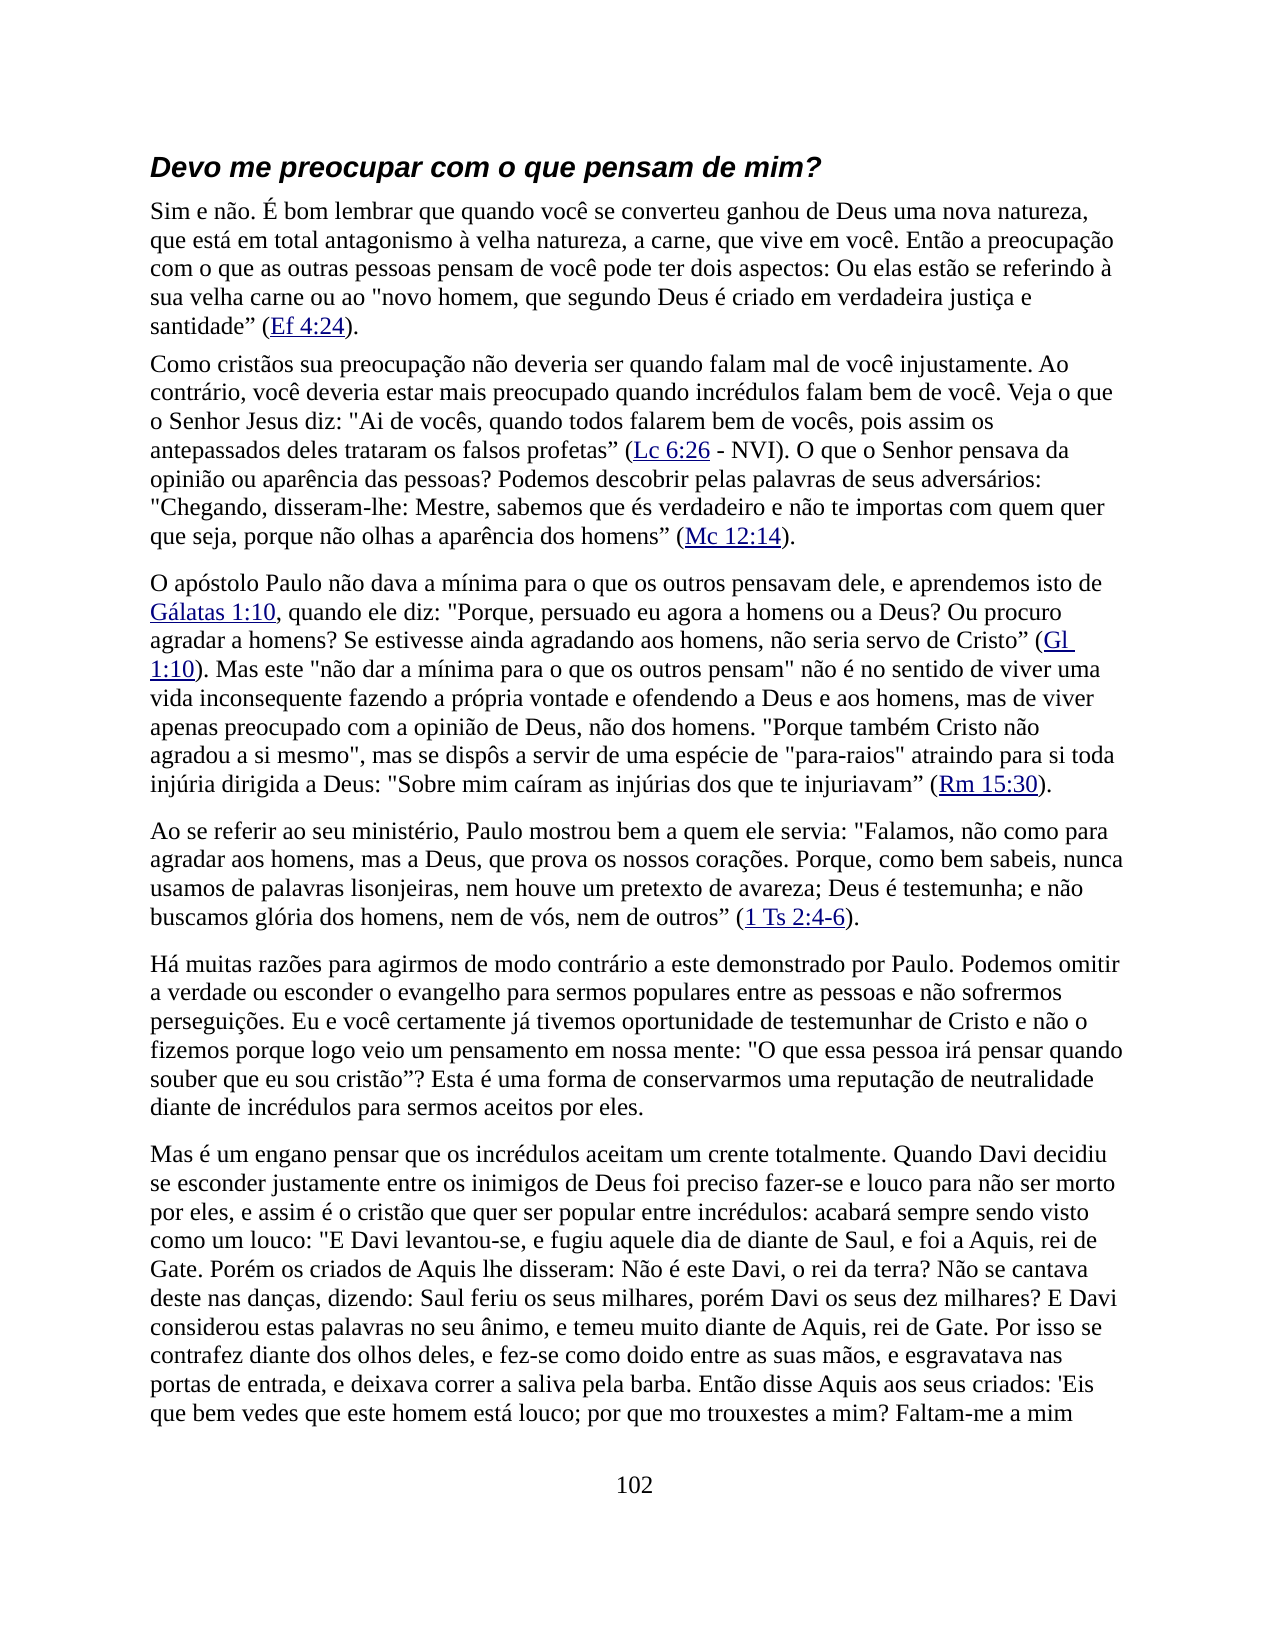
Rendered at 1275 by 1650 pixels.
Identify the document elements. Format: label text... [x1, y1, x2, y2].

text Ao se referir ao seu ministério, Paulo mostrou bem a quem ele servia: "Falamos, não como para agradar aos homens, mas a Deus, que prova os nossos corações. Porque, como bem sabeis, nunca usamos de palavras lisonjeiras, nem houve um pretexto de avareza; Deus é testemunha; e não buscamos glória dos homens, nem de vós, nem de outros” (1 Ts 2:4-6). [150, 816, 1125, 931]
text Mas é um engano pensar que os incrédulos aceitam um crente totalmente. Quando Davi decidiu se esconder justamente entre os inimigos de Deus foi preciso fazer-se e louco para não ser morto por eles, e assim é o cristão que quer ser popular entre incrédulos: acabará sempre sendo visto como um louco: "E Davi levantou-se, e fugiu aquele dia de diante de Saul, e foi a Aquis, rei de Gate. Porém os criados de Aquis lhe disseram: Não é este Davi, o rei da terra? Não se cantava deste nas danças, dizendo: Saul feriu os seus milhares, porém Davi os seus dez milhares? E Davi considerou estas palavras no seu ânimo, e temeu muito diante de Aquis, rei de Gate. Por isso se contrafez diante dos olhos deles, e fez-se como doido entre as suas mãos, e esgravatava nas portas de entrada, e deixava correr a saliva pela barba. Então disse Aquis aos seus criados: 'Eis que bem vedes que este homem está louco; por que mo trouxestes a mim? Faltam-me a mim [150, 1139, 1125, 1427]
text Como cristãos sua preocupação não deveria ser quando falam mal de você injustamente. Ao contrário, você deveria estar mais preocupado quando incrédulos falam bem de você. Veja o que o Senhor Jesus diz: "Ai de vocês, quando todos falarem bem de vocês, pois assim os antepassados deles trataram os falsos profetas” (Lc 6:26 - NVI). O que o Senhor pensava da opinião ou aparência das pessoas? Podemos descobrir pelas palavras de seus adversários: "Chegando, disseram-lhe: Mestre, sabemos que és verdadeiro e não te importas com quem quer que seja, porque não olhas a aparência dos homens” (Mc 12:14). [150, 349, 1125, 550]
text Há muitas razões para agirmos de modo contrário a este demonstrado por Paulo. Podemos omitir a verdade ou esconder o evangelho para sermos populares entre as pessoas e não sofrermos perseguições. Eu e você certamente já tivemos oportunidade de testemunhar de Cristo e não o fizemos porque logo veio um pensamento em nossa mente: "O que essa pessoa irá pensar quando souber que eu sou cristão”? Esta é uma forma de conservarmos uma reputação de neutralidade diante de incrédulos para sermos aceitos por eles. [150, 949, 1125, 1121]
text Sim e não. É bom lembrar que quando você se converteu ganhou de Deus uma nova natureza, que está em total antagonismo à velha natureza, a carne, que vive em você. Então a preocupação com o que as outras pessoas pensam de você pode ter dois aspectos: Ou elas estão se referindo à sua velha carne ou ao "novo homem, que segundo Deus é criado em verdadeira justiça e santidade” (Ef 4:24). [150, 196, 1125, 340]
subtitle Devo me preocupar com o que pensam de mim? [150, 150, 1125, 183]
text O apóstolo Paulo não dava a mínima para o que os outros pensavam dele, e aprendemos isto de Gálatas 1:10, quando ele diz: "Porque, persuado eu agora a homens ou a Deus? Ou procuro agradar a homens? Se estivesse ainda agradando aos homens, não seria servo de Cristo” (Gl 1:10). Mas este "não dar a mínima para o que os outros pensam" não é no sentido de viver uma vida inconsequente fazendo a própria vontade e ofendendo a Deus e aos homens, mas de viver apenas preocupado com a opinião de Deus, não dos homens. "Porque também Cristo não agradou a si mesmo", mas se dispôs a servir de uma espécie de "para-raios" atraindo para si toda injúria dirigida a Deus: "Sobre mim caíram as injúrias dos que te injuriavam” (Rm 15:30). [150, 568, 1125, 798]
